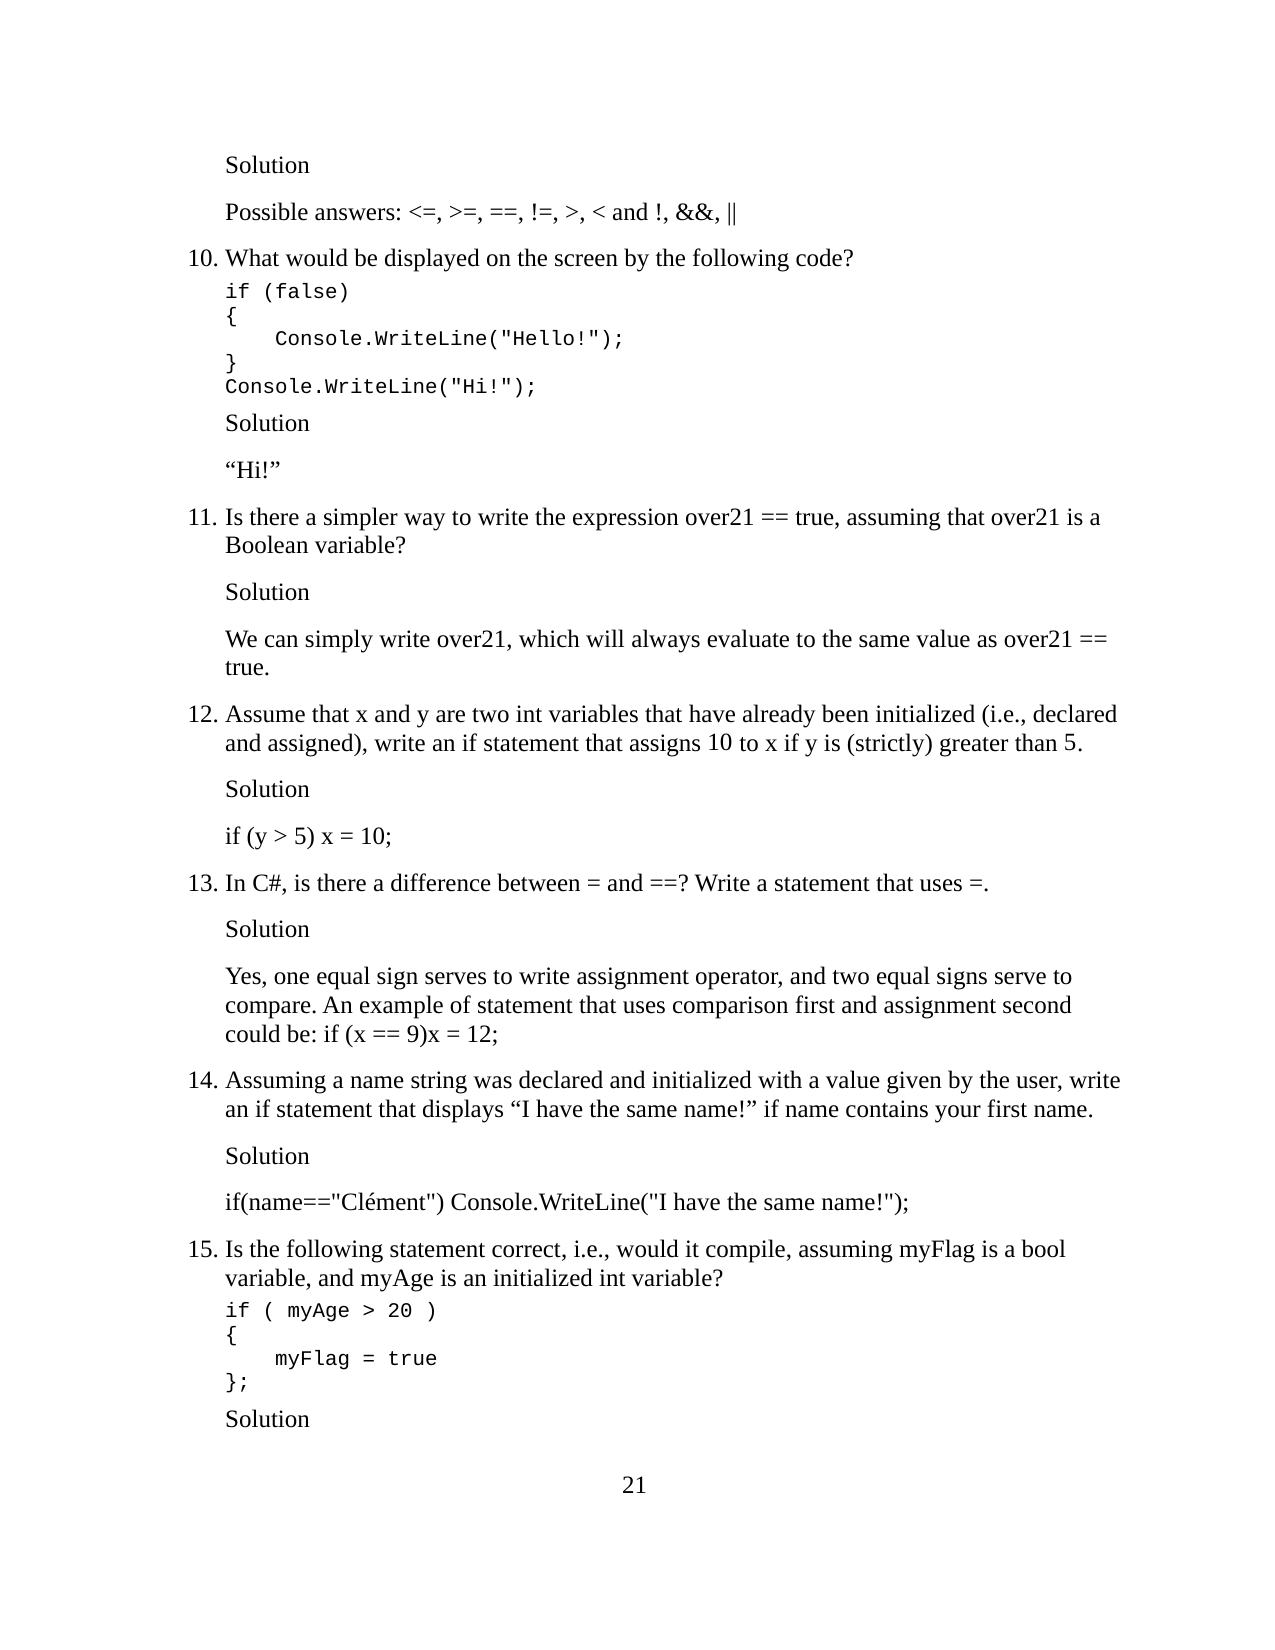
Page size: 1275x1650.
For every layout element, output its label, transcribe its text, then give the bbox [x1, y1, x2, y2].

list myFlag = true [187, 1348, 1125, 1371]
list if(name=="Clément") Console.WriteLine("I have the same name!"); [187, 1187, 1125, 1216]
list What would be displayed on the screen by the following code? [187, 243, 1125, 272]
list Solution [187, 774, 1125, 803]
list if ( myAge > 20 ) [187, 1301, 1125, 1324]
list Console.WriteLine("Hello!"); [187, 328, 1125, 352]
list In C#, is there a difference between = and ==? Write a statement that uses =. [187, 868, 1125, 897]
list Solution [187, 577, 1125, 606]
list Yes, one equal sign serves to write assignment operator, and two equal signs serve to compare. An example of statement that uses comparison first and assignment second could be: if (x == 9)x = 12; [187, 961, 1125, 1047]
list “Hi!” [187, 455, 1125, 484]
list Console.WriteLine("Hi!"); [187, 376, 1125, 399]
list Assume that x and y are two int variables that have already been initialized (i.e., declared and assigned), write an if statement that assigns to x if y is (strictly) greater than . [187, 699, 1125, 757]
list Is there a simpler way to write the expression over21 == true, assuming that over21 is a Boolean variable? [187, 502, 1125, 559]
list }; [187, 1371, 1125, 1395]
list Solution [187, 914, 1125, 943]
list } [187, 352, 1125, 376]
list { [187, 305, 1125, 328]
list if (y > 5) x = 10; [187, 821, 1125, 850]
list Assuming a name string was declared and initialized with a value given by the user, write an if statement that displays “I have the same name!” if name contains your first name. [187, 1065, 1125, 1123]
list Solution [187, 150, 1125, 179]
list Is the following statement correct, i.e., would it compile, assuming myFlag is a bool variable, and myAge is an initialized int variable? [187, 1234, 1125, 1292]
list { [187, 1324, 1125, 1348]
list Solution [187, 1141, 1125, 1169]
list Possible answers: <=, >=, ==, !=, >, < and !, &&, || [187, 197, 1125, 225]
list if (false) [187, 281, 1125, 305]
list Solution [187, 408, 1125, 437]
list We can simply write over21, which will always evaluate to the same value as over21 == true. [187, 624, 1125, 681]
list Solution [187, 1404, 1125, 1433]
